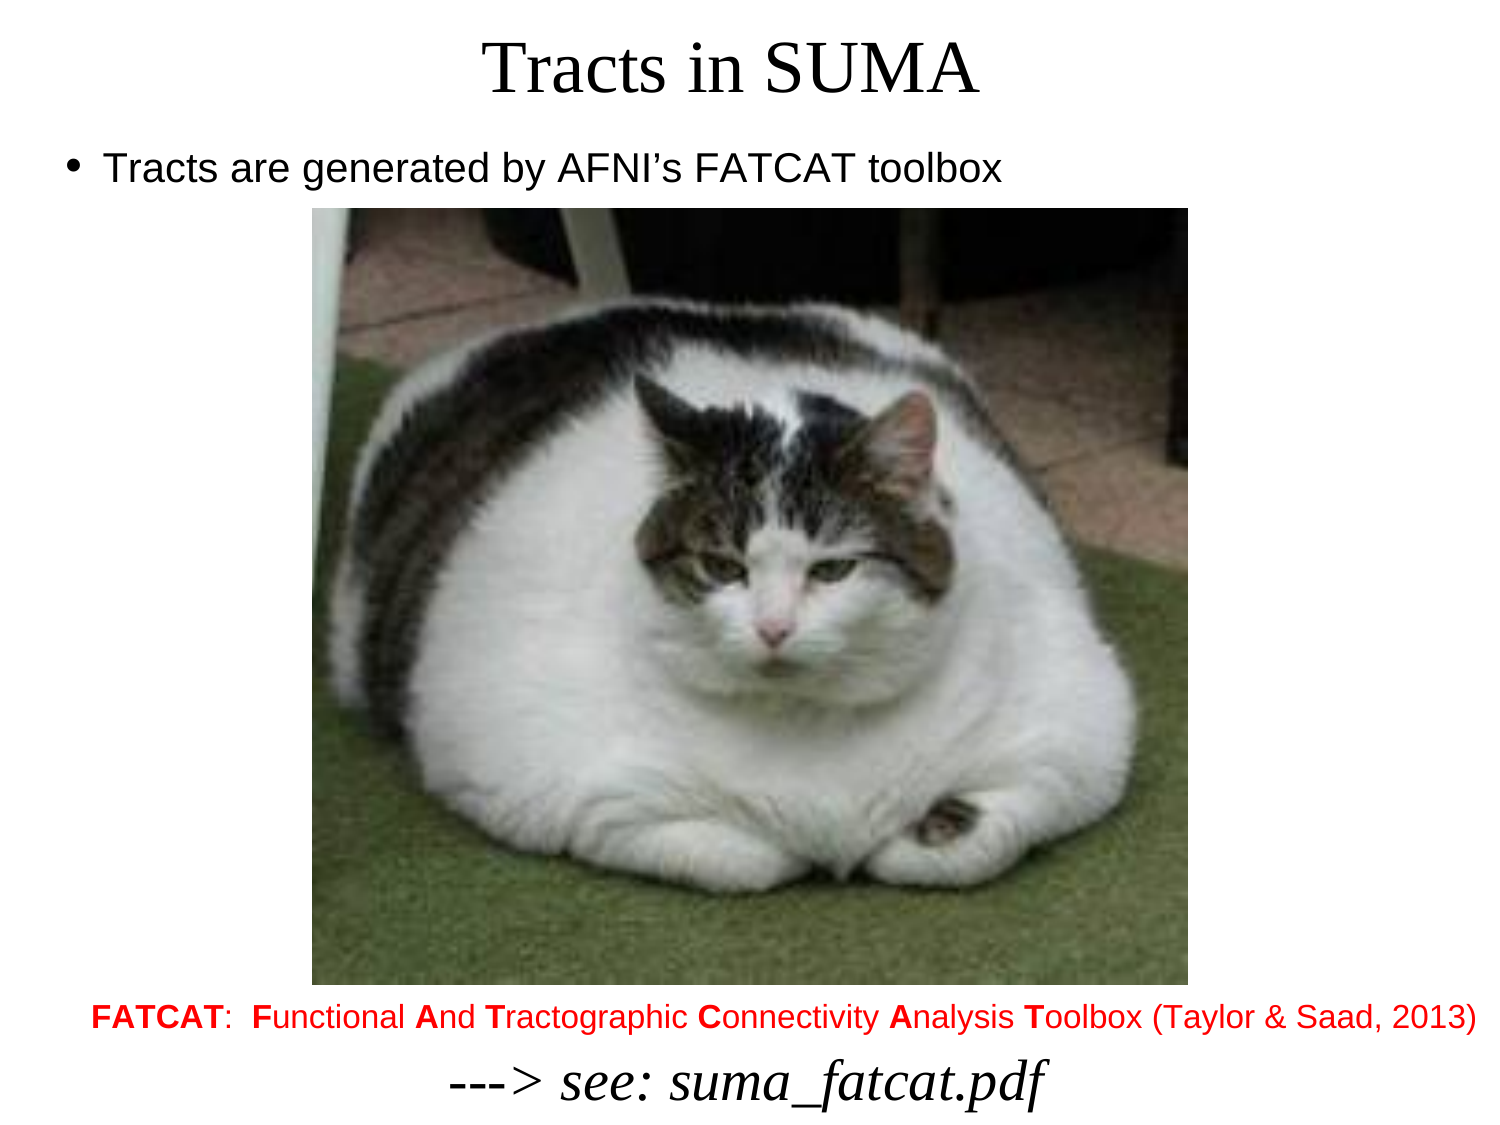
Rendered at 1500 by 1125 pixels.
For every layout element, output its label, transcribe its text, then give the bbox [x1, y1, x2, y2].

picture [311, 207, 1189, 985]
text_box FATCAT: Functional And Tractographic Connectivity Analysis Toolbox (Taylor & Saad, 2013) [76, 983, 1320, 1052]
list Tracts are generated by AFNI’s FATCAT toolbox [50, 111, 1450, 1024]
title Tracts in SUMA [93, 8, 1369, 111]
text_box ---> see: suma_fatcat.pdf [433, 1034, 1067, 1125]
